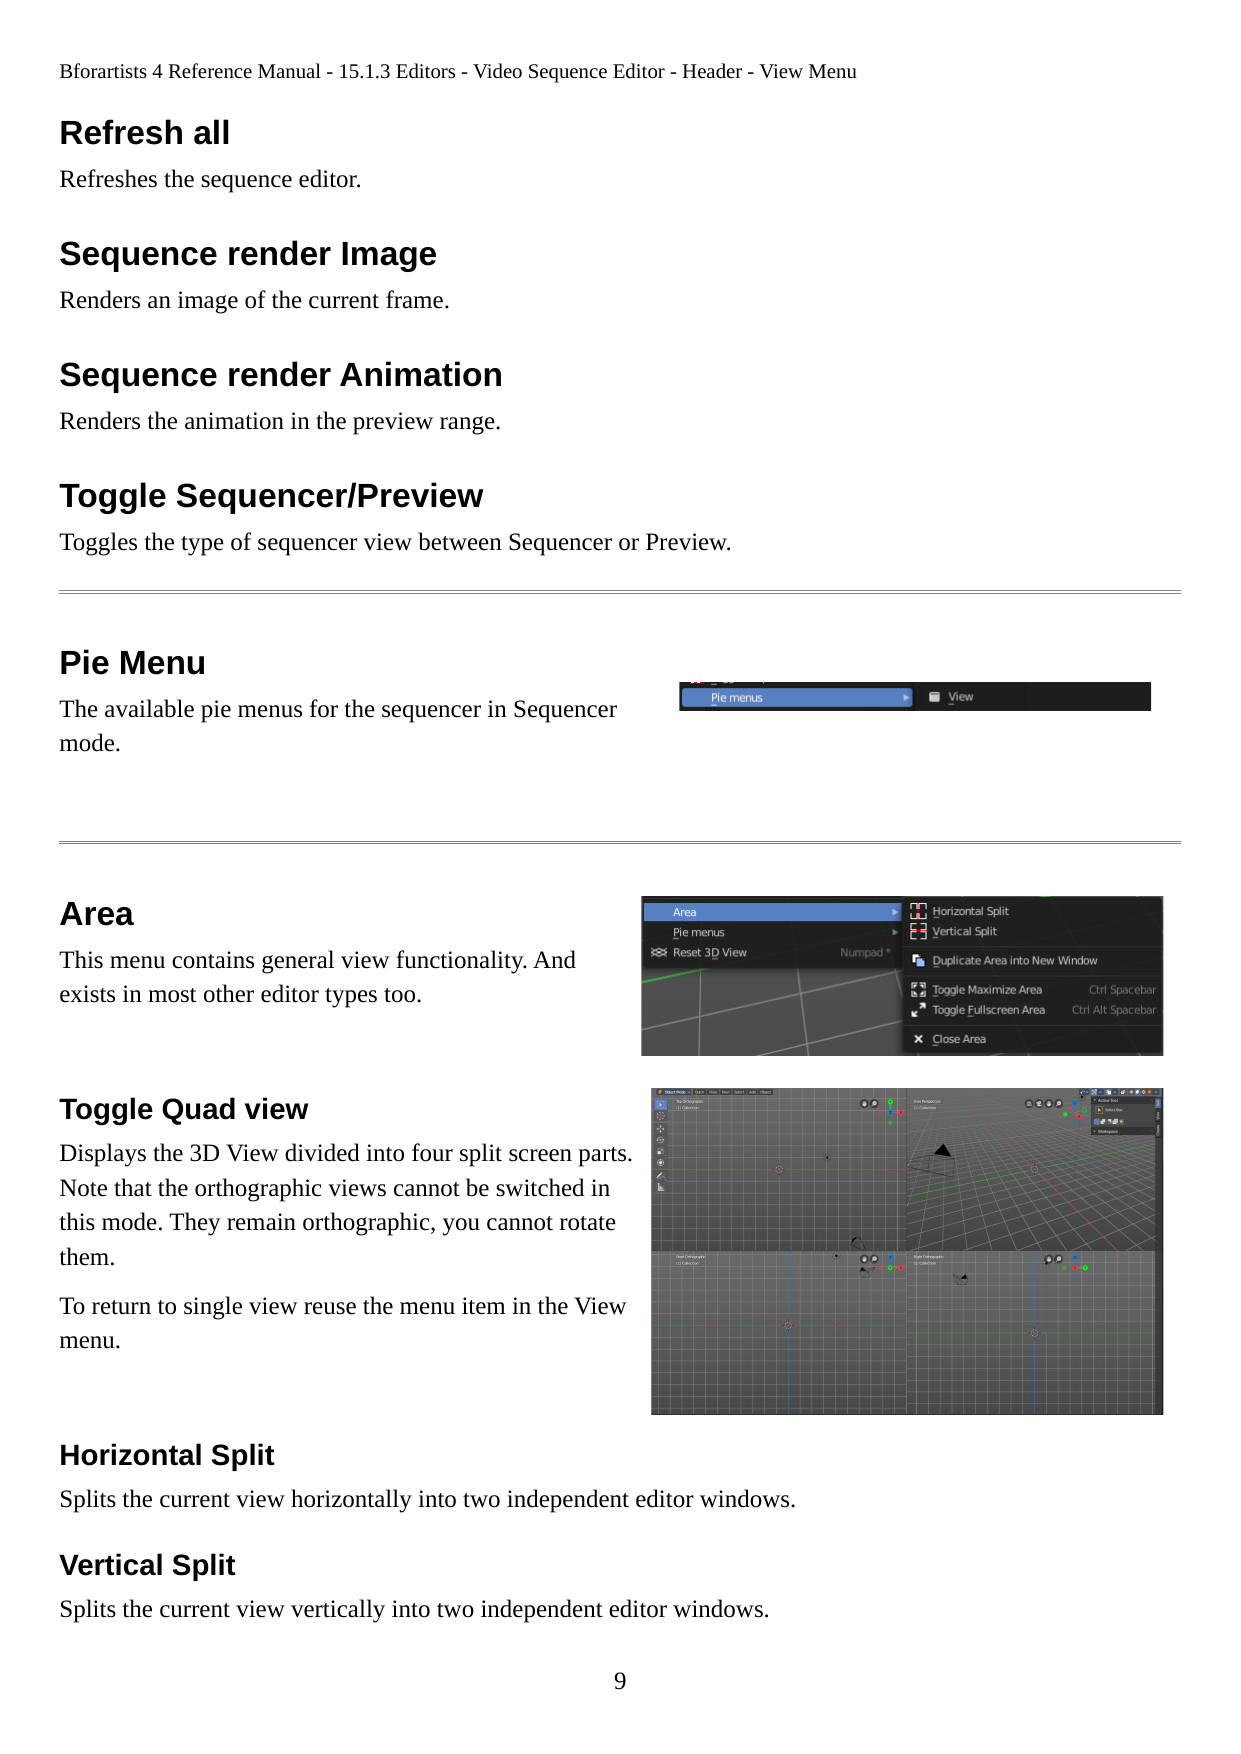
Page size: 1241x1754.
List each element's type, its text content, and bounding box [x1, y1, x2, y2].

picture [641, 896, 1164, 1056]
subtitle Sequence render Image [59, 234, 1181, 272]
text Renders an image of the current frame. [59, 285, 1181, 313]
subtitle [1164, 1092, 1181, 1126]
text To return to single view reuse the menu item in the View menu. [59, 1291, 651, 1354]
subtitle Refresh all [59, 113, 1181, 151]
text This menu contains general view functionality. And exists in most other editor types too. [59, 945, 641, 1008]
subtitle Horizontal Split [59, 1438, 1181, 1472]
text Splits the current view vertically into two independent editor windows. [59, 1594, 1181, 1623]
subtitle Area [59, 894, 1181, 932]
text Renders the animation in the preview range. [59, 406, 1181, 434]
text The available pie menus for the sequencer in Sequencer mode. [59, 694, 1181, 757]
picture [651, 1088, 1164, 1415]
subtitle Sequence render Animation [59, 355, 1181, 393]
text Refreshes the sequence editor. [59, 164, 1181, 192]
text Splits the current view horizontally into two independent editor windows. [59, 1484, 1181, 1513]
text Displays the 3D View divided into four split screen parts. Note that the orthographic views cannot be switched in this mode. They remain orthographic, you cannot rotate them. [59, 1138, 651, 1270]
subtitle Pie Menu [59, 643, 1181, 682]
subtitle Vertical Split [59, 1548, 1181, 1582]
subtitle Toggle Quad view [59, 1092, 651, 1126]
picture [679, 682, 1152, 711]
text Toggles the type of sequencer view between Sequencer or Preview. [59, 527, 1181, 556]
subtitle Toggle Sequencer/Preview [59, 476, 1181, 514]
